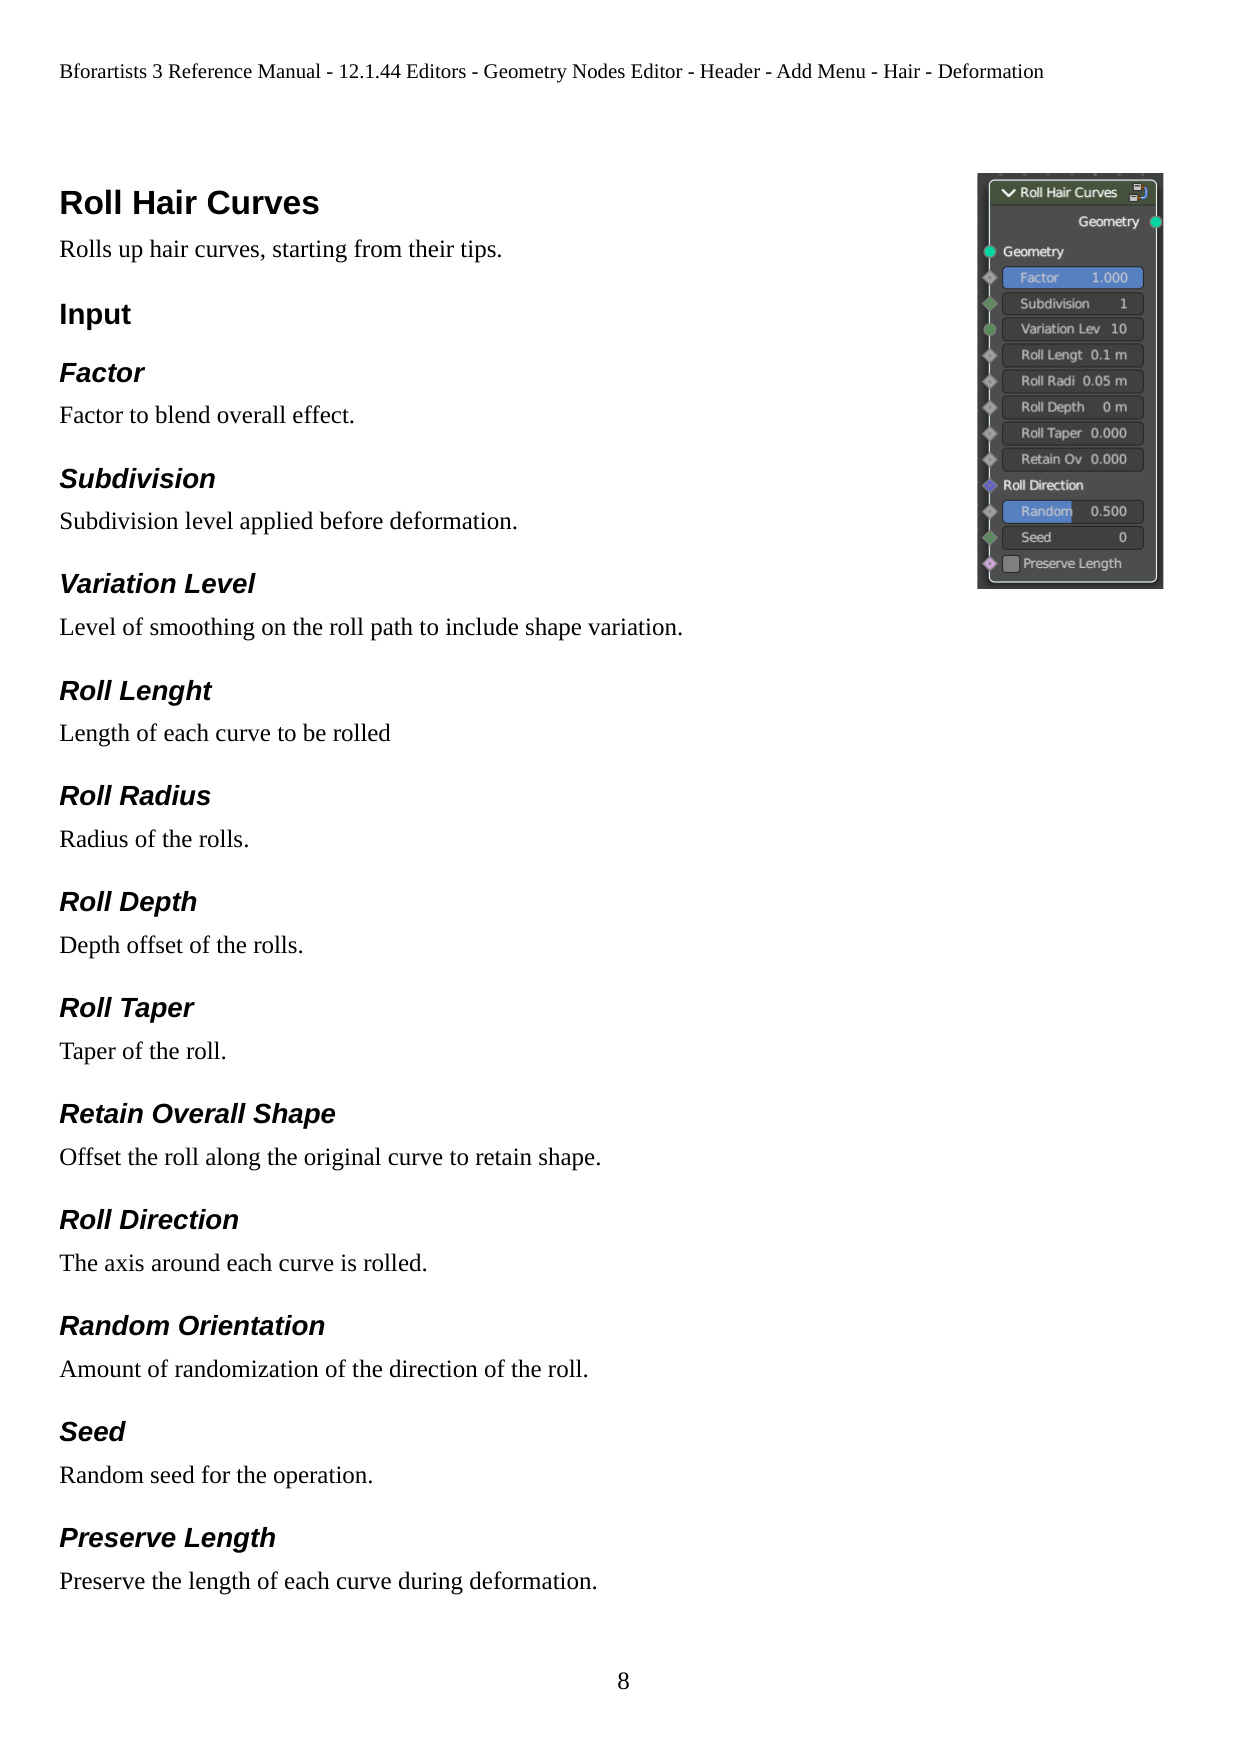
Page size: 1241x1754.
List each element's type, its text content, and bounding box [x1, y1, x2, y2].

subtitle Roll Hair Curves [59, 182, 977, 221]
text Level of smoothing on the roll path to include shape variation. [59, 612, 1181, 641]
text Factor to blend overall effect. [59, 400, 977, 429]
picture [977, 173, 1164, 589]
subtitle Roll Radius [59, 780, 1181, 812]
subtitle Roll Direction [59, 1203, 1181, 1235]
text Depth offset of the rolls. [59, 930, 1181, 959]
text The axis around each curve is rolled. [59, 1248, 1181, 1277]
subtitle Retain Overall Shape [59, 1098, 1181, 1129]
subtitle Roll Taper [59, 992, 1181, 1023]
subtitle Random Orientation [59, 1309, 1181, 1341]
text Taper of the roll. [59, 1036, 1181, 1065]
subtitle [1164, 297, 1181, 331]
subtitle Input [59, 297, 977, 331]
subtitle Subdivision [59, 462, 977, 494]
subtitle Factor [59, 356, 977, 388]
subtitle Preserve Length [59, 1521, 1181, 1553]
subtitle Variation Level [59, 568, 1181, 600]
subtitle [1164, 182, 1181, 221]
text Preserve the length of each curve during deformation. [59, 1566, 1181, 1594]
text Length of each curve to be rolled [59, 718, 1181, 747]
text Subdivision level applied before deformation. [59, 506, 977, 535]
subtitle [1164, 356, 1181, 388]
text Rolls up hair curves, starting from their tips. [59, 234, 977, 262]
text Random seed for the operation. [59, 1460, 1181, 1488]
text Radius of the rolls. [59, 824, 1181, 853]
subtitle [1164, 462, 1181, 494]
subtitle Roll Lenght [59, 674, 1181, 706]
text Offset the roll along the original curve to retain shape. [59, 1142, 1181, 1171]
text Amount of randomization of the direction of the roll. [59, 1354, 1181, 1383]
subtitle Seed [59, 1415, 1181, 1447]
subtitle Roll Depth [59, 886, 1181, 918]
